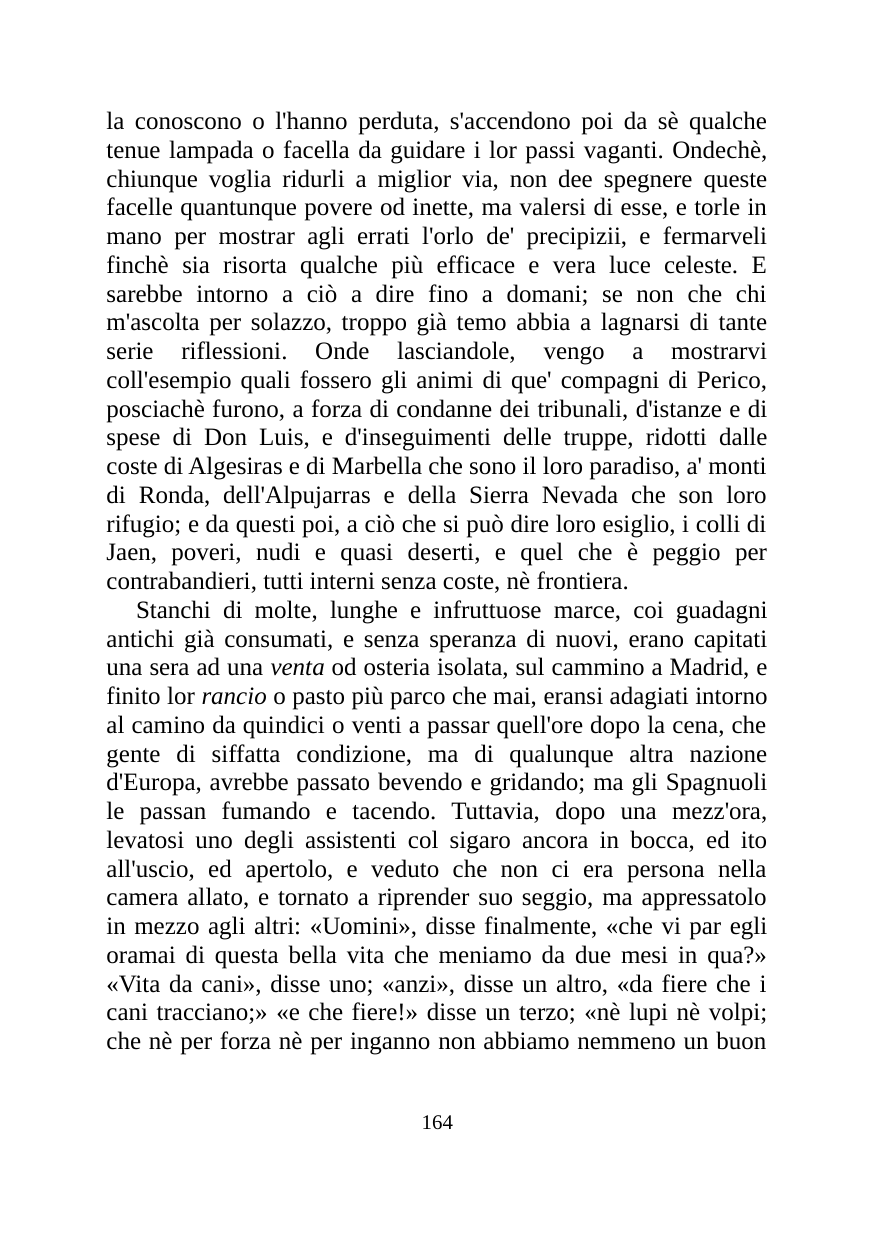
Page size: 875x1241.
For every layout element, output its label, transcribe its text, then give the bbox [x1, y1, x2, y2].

text la conoscono o l'hanno perduta, s'accendono poi da sè qualche tenue lampada o facella da guidare i lor passi vaganti. Ondechè, chiunque voglia ridurli a miglior via, non dee spegnere queste facelle quantunque povere od inette, ma valersi di esse, e torle in mano per mostrar agli errati l'orlo de' precipizii, e fermarveli finchè sia risorta qualche più efficace e vera luce celeste. E sarebbe intorno a ciò a dire fino a domani; se non che chi m'ascolta per solazzo, troppo già temo abbia a lagnarsi di tante serie riflessioni. Onde lasciandole, vengo a mostrarvi coll'esempio quali fossero gli animi di que' compagni di Perico, posciachè furono, a forza di condanne dei tribunali, d'istanze e di spese di Don Luis, e d'inseguimenti delle truppe, ridotti dalle coste di Algesiras e di Marbella che sono il loro paradiso, a' monti di Ronda, dell'Alpujarras e della Sierra Nevada che son loro rifugio; e da questi poi, a ciò che si può dire loro esiglio, i colli di Jaen, poveri, nudi e quasi deserti, e quel che è peggio per contrabandieri, tutti interni senza coste, nè frontiera. [106, 106, 768, 595]
text Stanchi di molte, lunghe e infruttuose marce, coi guadagni antichi già consumati, e senza speranza di nuovi, erano capitati una sera ad una venta od osteria isolata, sul cammino a Madrid, e finito lor rancio o pasto più parco che mai, eransi adagiati intorno al camino da quindici o venti a passar quell'ore dopo la cena, che gente di siffatta condizione, ma di qualunque altra nazione d'Europa, avrebbe passato bevendo e gridando; ma gli Spagnuoli le passan fumando e tacendo. Tuttavia, dopo una mezz'ora, levatosi uno degli assistenti col sigaro ancora in bocca, ed ito all'uscio, ed apertolo, e veduto che non ci era persona nella camera allato, e tornato a riprender suo seggio, ma appressatolo in mezzo agli altri: «Uomini», disse finalmente, «che vi par egli oramai di questa bella vita che meniamo da due mesi in qua?» «Vita da cani», disse uno; «anzi», disse un altro, «da fiere che i cani tracciano;» «e che fiere!» disse un terzo; «nè lupi nè volpi; che nè per forza nè per inganno non abbiamo nemmeno un buon [106, 595, 768, 1055]
